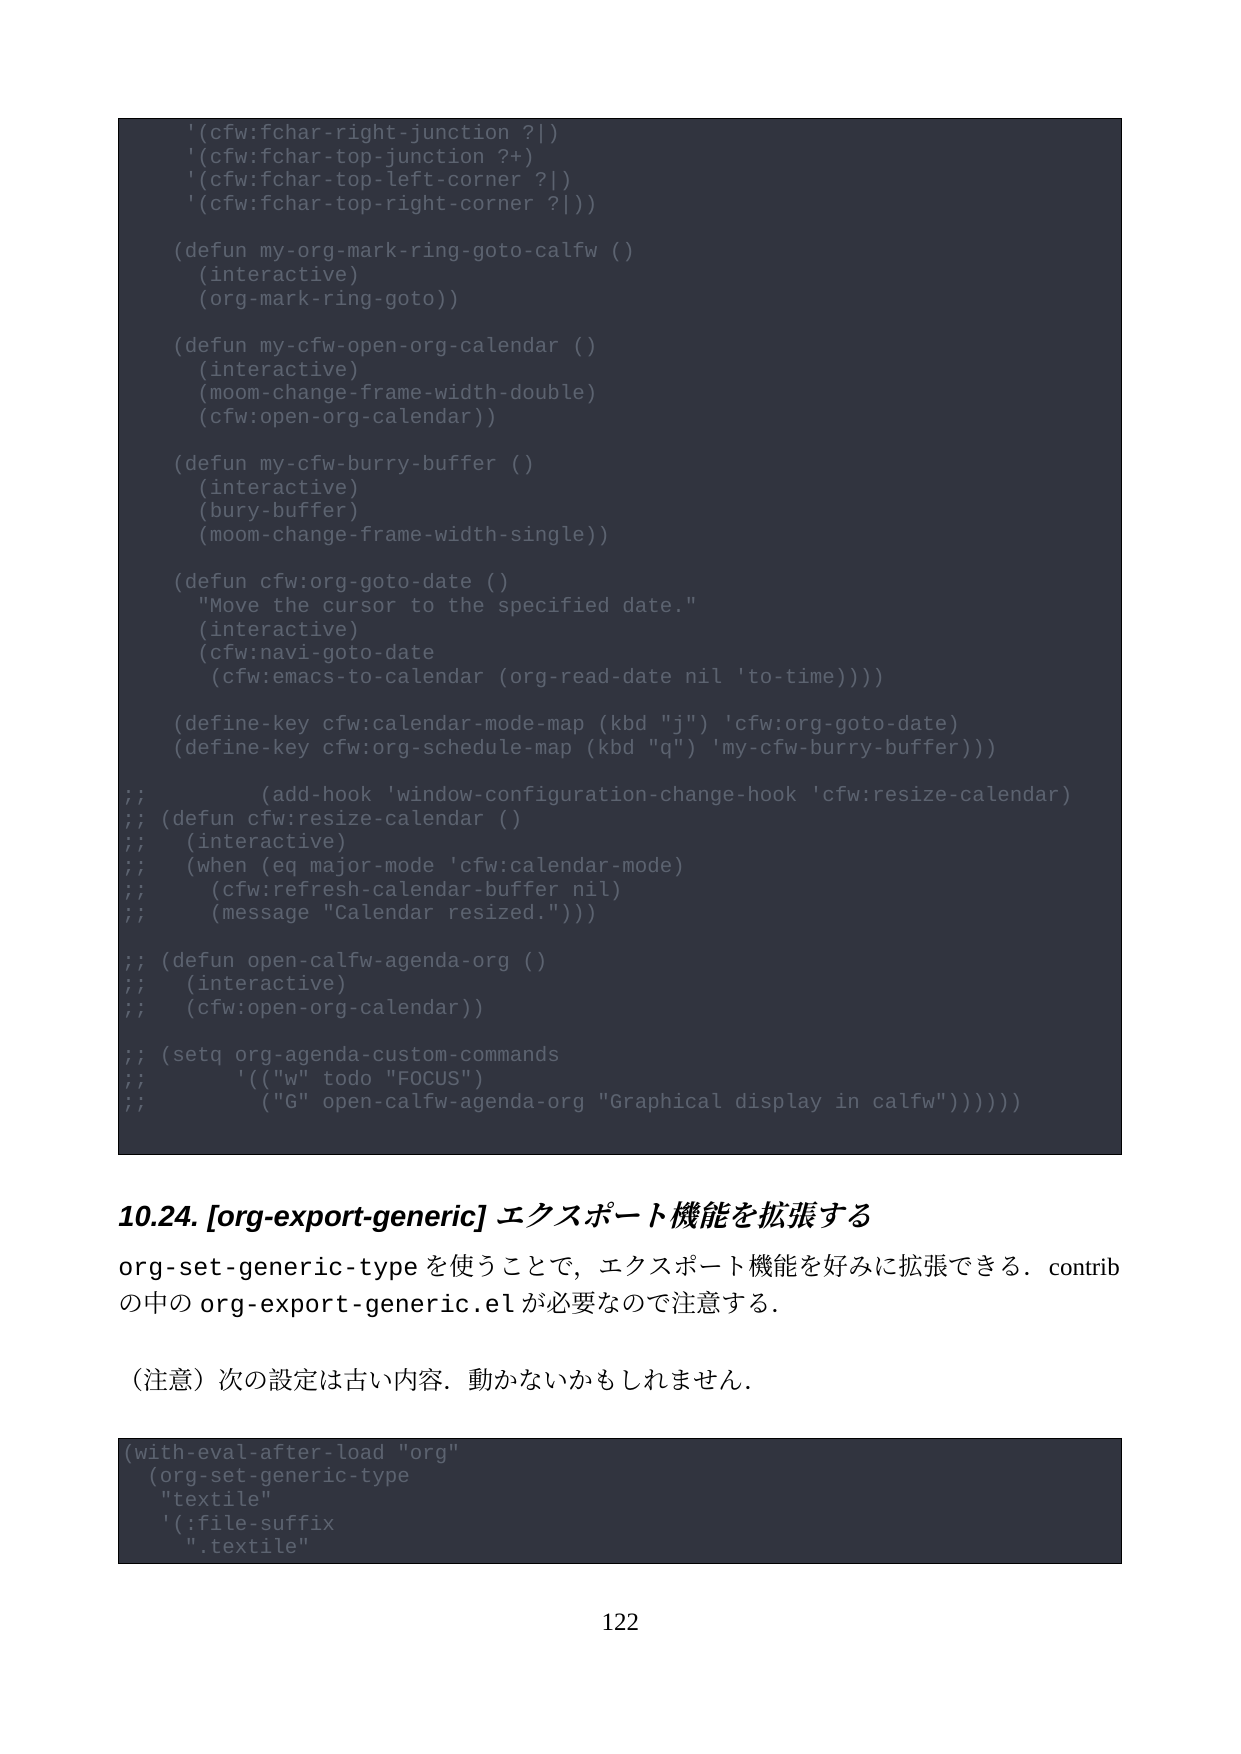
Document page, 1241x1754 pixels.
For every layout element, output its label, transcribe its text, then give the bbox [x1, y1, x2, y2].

text org-set-generic-type を使うことで，エクスポート機能を好みに拡張できる．contrib の中の org-export-generic.el が必要なので注意する． [118, 1247, 1122, 1348]
text (cfw:open-org-calendar)) [119, 402, 1121, 426]
text (interactive) [119, 260, 1121, 284]
text '(cfw:fchar-right-junction ?|) [119, 119, 1121, 142]
text (defun my-cfw-open-org-calendar () [119, 331, 1121, 354]
text "Move the cursor to the specified date." [119, 591, 1121, 615]
text '(cfw:fchar-top-left-corner ?|) [119, 165, 1121, 189]
text ;; (defun open-calfw-agenda-org () [119, 946, 1121, 969]
text "textile" [119, 1485, 1121, 1509]
text (with-eval-after-load "org" [119, 1439, 1121, 1462]
text （注意）次の設定は古い内容．動かないかもしれません． [118, 1361, 1122, 1425]
text ".textile" [119, 1532, 1121, 1563]
text (define-key cfw:org-schedule-map (kbd "q") 'my-cfw-burry-buffer))) [119, 733, 1121, 757]
text (define-key cfw:calendar-mode-map (kbd "j") 'cfw:org-goto-date) [119, 709, 1121, 733]
text (bury-buffer) [119, 496, 1121, 520]
text ;; (interactive) [119, 969, 1121, 993]
text ;; '(("w" todo "FOCUS") [119, 1064, 1121, 1088]
text (defun my-cfw-burry-buffer () [119, 449, 1121, 473]
text (moom-change-frame-width-single)) [119, 520, 1121, 544]
text (interactive) [119, 473, 1121, 496]
text ;; (when (eq major-mode 'cfw:calendar-mode) [119, 851, 1121, 875]
text (moom-change-frame-width-double) [119, 378, 1121, 402]
text (org-set-generic-type [119, 1462, 1121, 1485]
text ;; (cfw:open-org-calendar)) [119, 993, 1121, 1017]
text (defun cfw:org-goto-date () [119, 567, 1121, 591]
text ;; (defun cfw:resize-calendar () [119, 804, 1121, 827]
text (interactive) [119, 354, 1121, 378]
text ;; (cfw:refresh-calendar-buffer nil) [119, 875, 1121, 898]
text (defun my-org-mark-ring-goto-calfw () [119, 236, 1121, 260]
text '(cfw:fchar-top-junction ?+) [119, 142, 1121, 165]
text '(cfw:fchar-top-right-corner ?|)) [119, 189, 1121, 213]
text (cfw:navi-goto-date [119, 638, 1121, 662]
text ;; (interactive) [119, 827, 1121, 851]
text ;; (message "Calendar resized."))) [119, 898, 1121, 922]
text (cfw:emacs-to-calendar (org-read-date nil 'to-time)))) [119, 662, 1121, 686]
subtitle [org-export-generic] エクスポート機能を拡張する [118, 1193, 1122, 1234]
text (interactive) [119, 615, 1121, 638]
text ;; (setq org-agenda-custom-commands [119, 1040, 1121, 1064]
text (org-mark-ring-goto)) [119, 284, 1121, 307]
text '(:file-suffix [119, 1509, 1121, 1532]
text ;; (add-hook 'window-configuration-change-hook 'cfw:resize-calendar) [119, 780, 1121, 804]
text ;; ("G" open-calfw-agenda-org "Graphical display in calfw")))))) [119, 1088, 1121, 1115]
